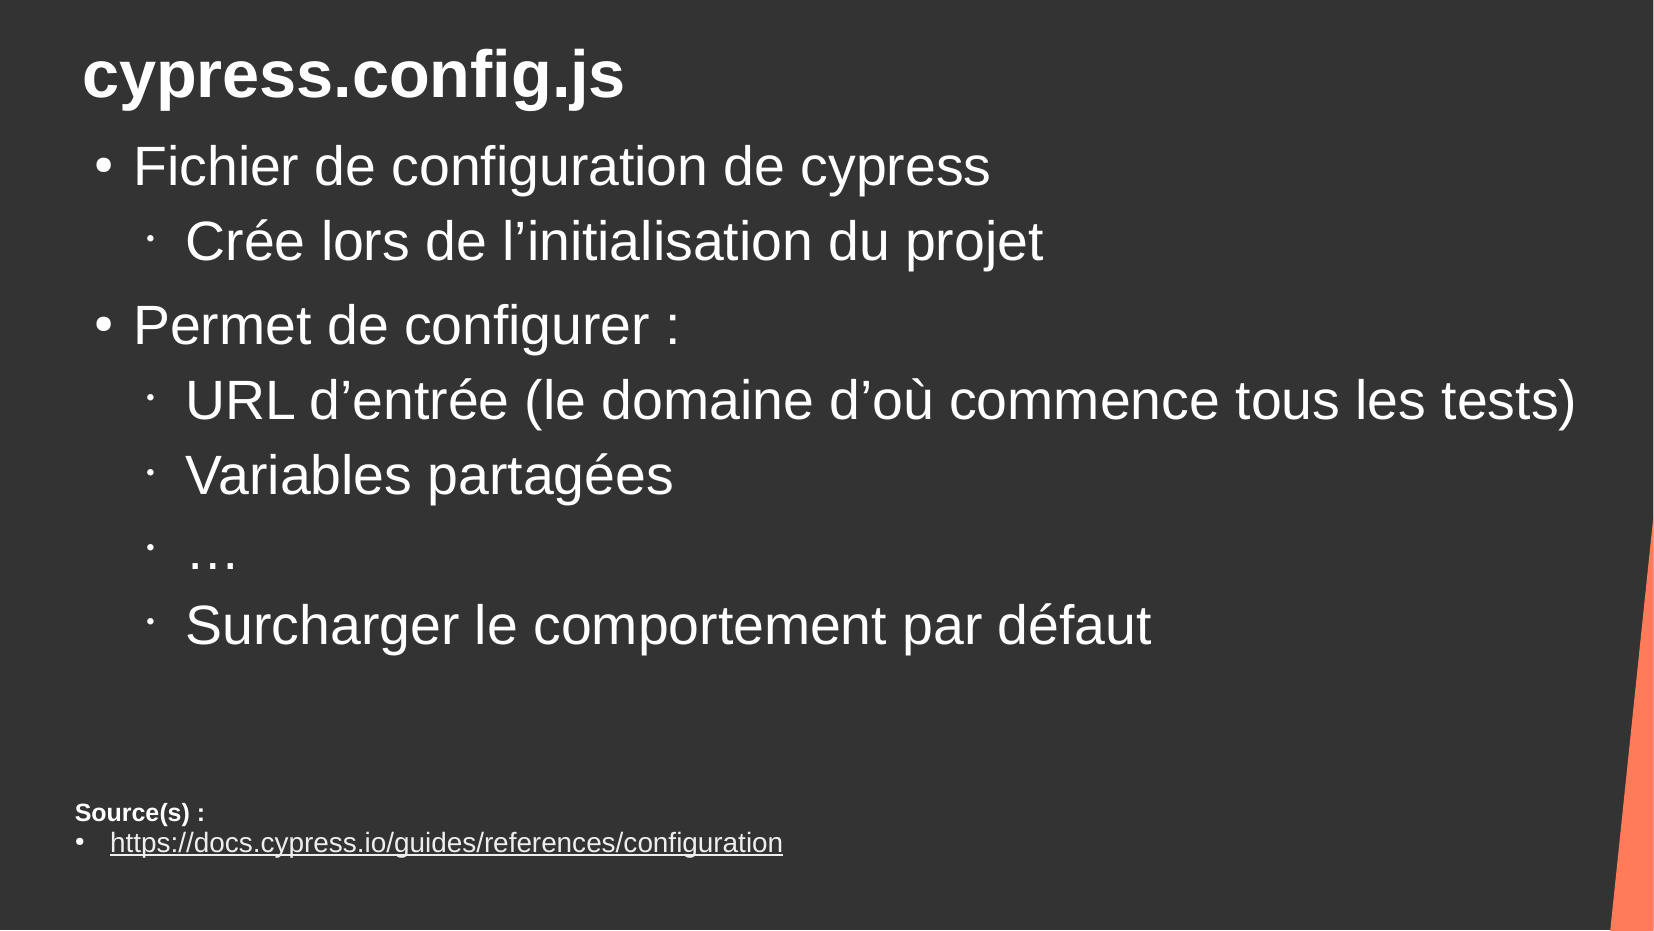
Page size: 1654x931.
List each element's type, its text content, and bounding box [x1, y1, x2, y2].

list Fichier de configuration de cypress Crée lors de l’initialisation du projet Permet de configurer : URL d’entrée (le domaine d’où commence tous les tests) Variables partagées … Surcharger le comportement par défaut [80, 135, 1619, 686]
text_box Source(s) : https://docs.cypress.io/guides/references/configuration [60, 791, 1546, 898]
title cypress.config.js [82, 37, 1004, 119]
text_box [1610, 510, 1654, 931]
